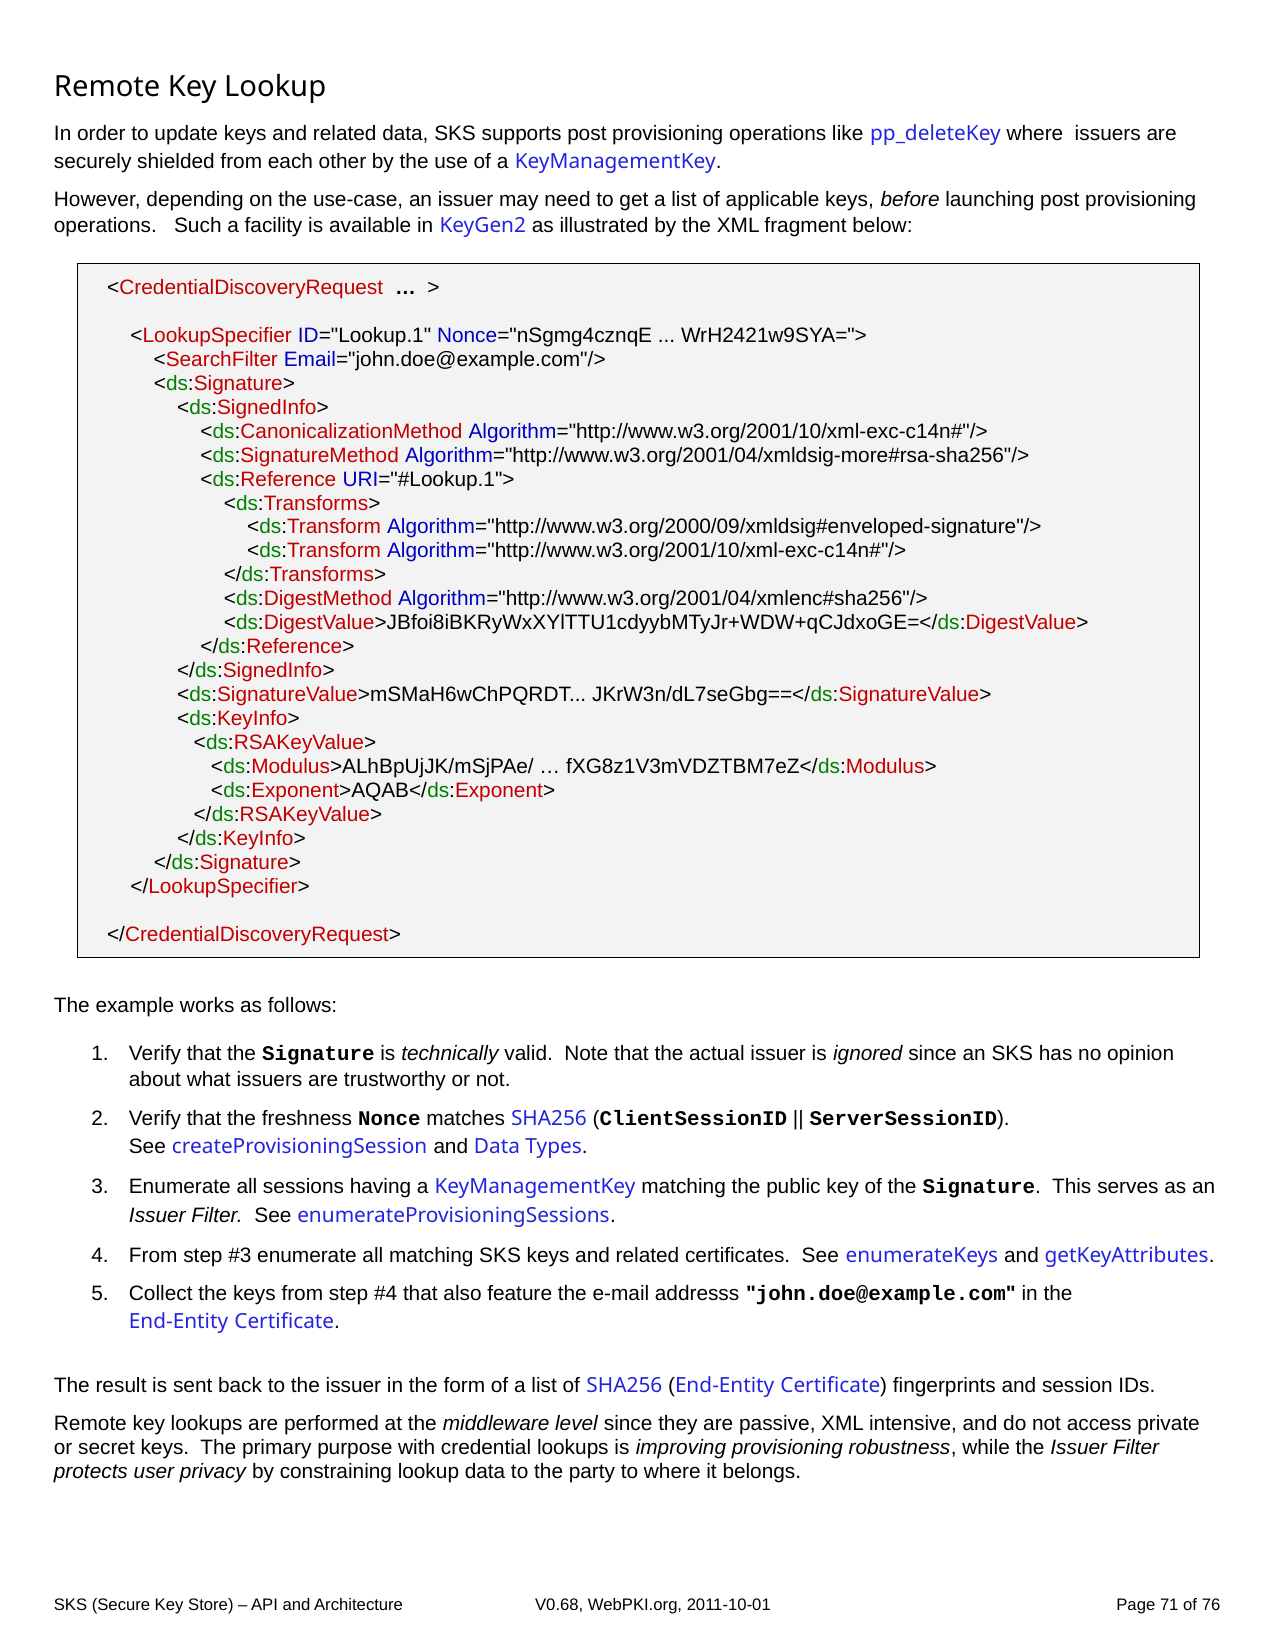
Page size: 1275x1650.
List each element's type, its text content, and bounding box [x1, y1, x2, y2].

text In order to update keys and related data, SKS supports post provisioning operations like pp_deleteKey where issuers are securely shielded from each other by the use of a KeyManagementKey. [54, 118, 1221, 175]
text Remote key lookups are performed at the middleware level since they are passive, XML intensive, and do not access private or secret keys. The primary purpose with credential lookups is improving provisioning robustness, while the Issuer Filter protects user privacy by constraining lookup data to the party to where it belongs. [54, 1411, 1221, 1482]
list From step #3 enumerate all matching SKS keys and related certificates. See enumerateKeys and getKeyAttributes. [91, 1240, 1221, 1268]
subtitle Remote Key Lookup [54, 66, 1221, 105]
list Verify that the Signature is technically valid. Note that the actual issuer is ignored since an SKS has no opinion about what issuers are trustworthy or not. [91, 1041, 1221, 1091]
text The result is sent back to the issuer in the form of a list of SHA256 (End-Entity Certificate) fingerprints and session IDs. [54, 1346, 1221, 1399]
list Enumerate all sessions having a KeyManagementKey matching the public key of the Signature. This serves as an Issuer Filter. See enumerateProvisioningSessions. [91, 1171, 1221, 1228]
text The example works as follows: [54, 993, 1221, 1041]
table_header <CredentialDiscoveryRequest … > <LookupSpecifier ID="Lookup.1" Nonce="nSgmg4cznqE ... WrH2421w9SYA="> <SearchFilter Email="john.doe@example.com"/> <ds:Signature> <ds:SignedInfo> <ds:CanonicalizationMethod Algorithm="http://www.w3.org/2001/10/xml-exc-c14n#"/> <ds:SignatureMethod Algorithm="http://www.w3.org/2001/04/xmldsig-more#rsa-sha256"/> <ds:Reference URI="#Lookup.1"> <ds:Transforms> <ds:Transform Algorithm="http://www.w3.org/2000/09/xmldsig#enveloped-signature"/> <ds:Transform Algorithm="http://www.w3.org/2001/10/xml-exc-c14n#"/> </ds:Transforms> <ds:DigestMethod Algorithm="http://www.w3.org/2001/04/xmlenc#sha256"/> <ds:DigestValue>JBfoi8iBKRyWxXYlTTU1cdyybMTyJr+WDW+qCJdxoGE=</ds:DigestValue> </ds:Reference> </ds:SignedInfo> <ds:SignatureValue>mSMaH6wChPQRDT... JKrW3n/dL7seGbg==</ds:SignatureValue> <ds:KeyInfo> <ds:RSAKeyValue> <ds:Modulus>ALhBpUjJK/mSjPAe/ … fXG8z1V3mVDZTBM7eZ</ds:Modulus> <ds:Exponent>AQAB</ds:Exponent> </ds:RSAKeyValue> </ds:KeyInfo> </ds:Signature> </LookupSpecifier> </CredentialDiscoveryRequest> [78, 264, 1199, 957]
list Collect the keys from step #4 that also feature the e-mail addresss "john.doe@example.com" in the End-Entity Certificate. [91, 1280, 1221, 1334]
list Verify that the freshness Nonce matches SHA256 (ClientSessionID || ServerSessionID). See createProvisioningSession and Data Types. [91, 1103, 1221, 1159]
text However, depending on the use-case, an issuer may need to get a list of applicable keys, before launching post provisioning operations. Such a facility is available in KeyGen2 as illustrated by the XML fragment below: [54, 186, 1221, 263]
